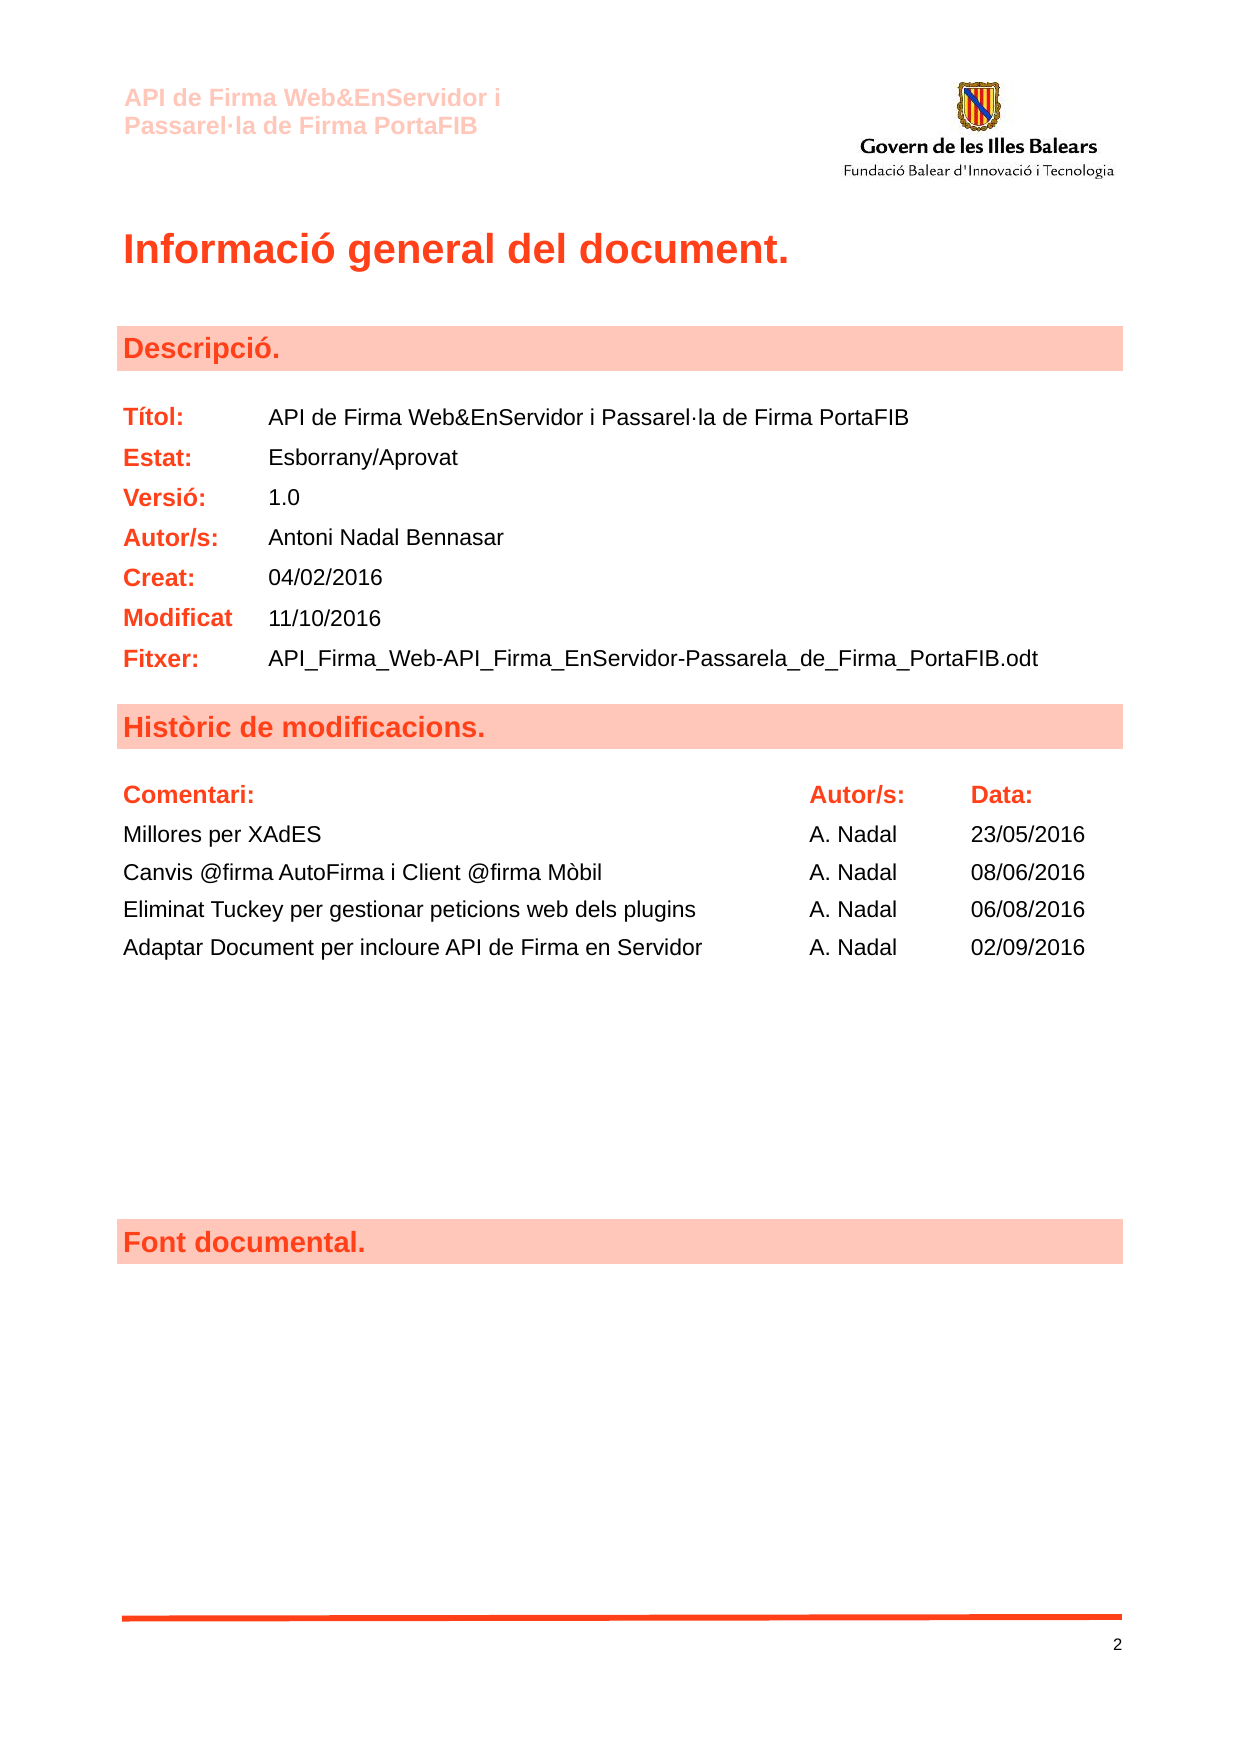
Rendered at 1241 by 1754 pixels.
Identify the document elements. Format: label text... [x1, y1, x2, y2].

table_cell Canvis @firma AutoFirma i Client @firma Mòbil [117, 853, 803, 891]
table_cell [965, 1080, 1123, 1117]
table_cell 11/10/2016 [262, 598, 1123, 638]
table_cell A. Nadal [803, 929, 965, 966]
table_cell [803, 1080, 965, 1117]
table_cell Eliminat Tuckey per gestionar peticions web dels plugins [117, 891, 803, 928]
table_cell 1.0 [262, 477, 1123, 517]
table_cell Data: [965, 775, 1123, 815]
table_cell [803, 1042, 965, 1080]
table_cell [117, 1118, 803, 1155]
table_cell [117, 1328, 1123, 1365]
table_cell Fitxer: [117, 638, 262, 678]
table_cell 06/08/2016 [965, 891, 1123, 928]
table_cell [117, 966, 803, 1004]
table_cell [803, 966, 965, 1004]
table_cell Històric de modificacions. [117, 704, 1123, 749]
table_cell Modificat [117, 598, 262, 638]
table_cell [117, 371, 1123, 397]
table_cell Comentari: [117, 775, 803, 815]
table_cell Autor/s: [803, 775, 965, 815]
table_cell [803, 1004, 965, 1042]
table_cell 02/09/2016 [965, 929, 1123, 966]
table_cell API_Firma_Web-API_Firma_EnServidor-Passarela_de_Firma_PortaFIB.odt [262, 638, 1123, 678]
table_cell [965, 1155, 1123, 1193]
table_cell Versió: [117, 477, 262, 517]
picture [840, 82, 1117, 179]
table_cell 08/06/2016 [965, 853, 1123, 891]
table_cell API de Firma Web&EnServidor i Passarel·la de Firma PortaFIB [262, 397, 1123, 437]
table_cell [803, 1118, 965, 1155]
table_cell Antoni Nadal Bennasar [262, 517, 1123, 557]
table_header Informació general del document. [117, 219, 1123, 326]
table_cell [117, 1042, 803, 1080]
table_cell [965, 1042, 1123, 1080]
table_cell [965, 1118, 1123, 1155]
table_cell Creat: [117, 558, 262, 598]
table_cell [117, 1290, 1123, 1328]
table_cell A. Nadal [803, 815, 965, 853]
table_cell Esborrany/Aprovat [262, 437, 1123, 477]
table_cell [117, 1080, 803, 1117]
table_cell Estat: [117, 437, 262, 477]
table_cell Títol: [117, 397, 262, 437]
table_cell Autor/s: [117, 517, 262, 557]
table_cell [117, 1155, 803, 1193]
table_cell A. Nadal [803, 853, 965, 891]
table_cell 23/05/2016 [965, 815, 1123, 853]
table_cell Millores per XAdES [117, 815, 803, 853]
table_cell [117, 678, 1123, 704]
table_cell Font documental. [117, 1219, 1123, 1264]
table_cell [117, 1004, 803, 1042]
table_cell 04/02/2016 [262, 558, 1123, 598]
table_cell [965, 966, 1123, 1004]
table_cell Adaptar Document per incloure API de Firma en Servidor [117, 929, 803, 966]
table_cell [117, 749, 1123, 775]
table_cell [117, 1264, 1123, 1290]
table_cell [117, 1193, 1123, 1219]
table_cell Descripció. [117, 326, 1123, 371]
table_cell [803, 1155, 965, 1193]
table_cell [965, 1004, 1123, 1042]
table_cell A. Nadal [803, 891, 965, 928]
